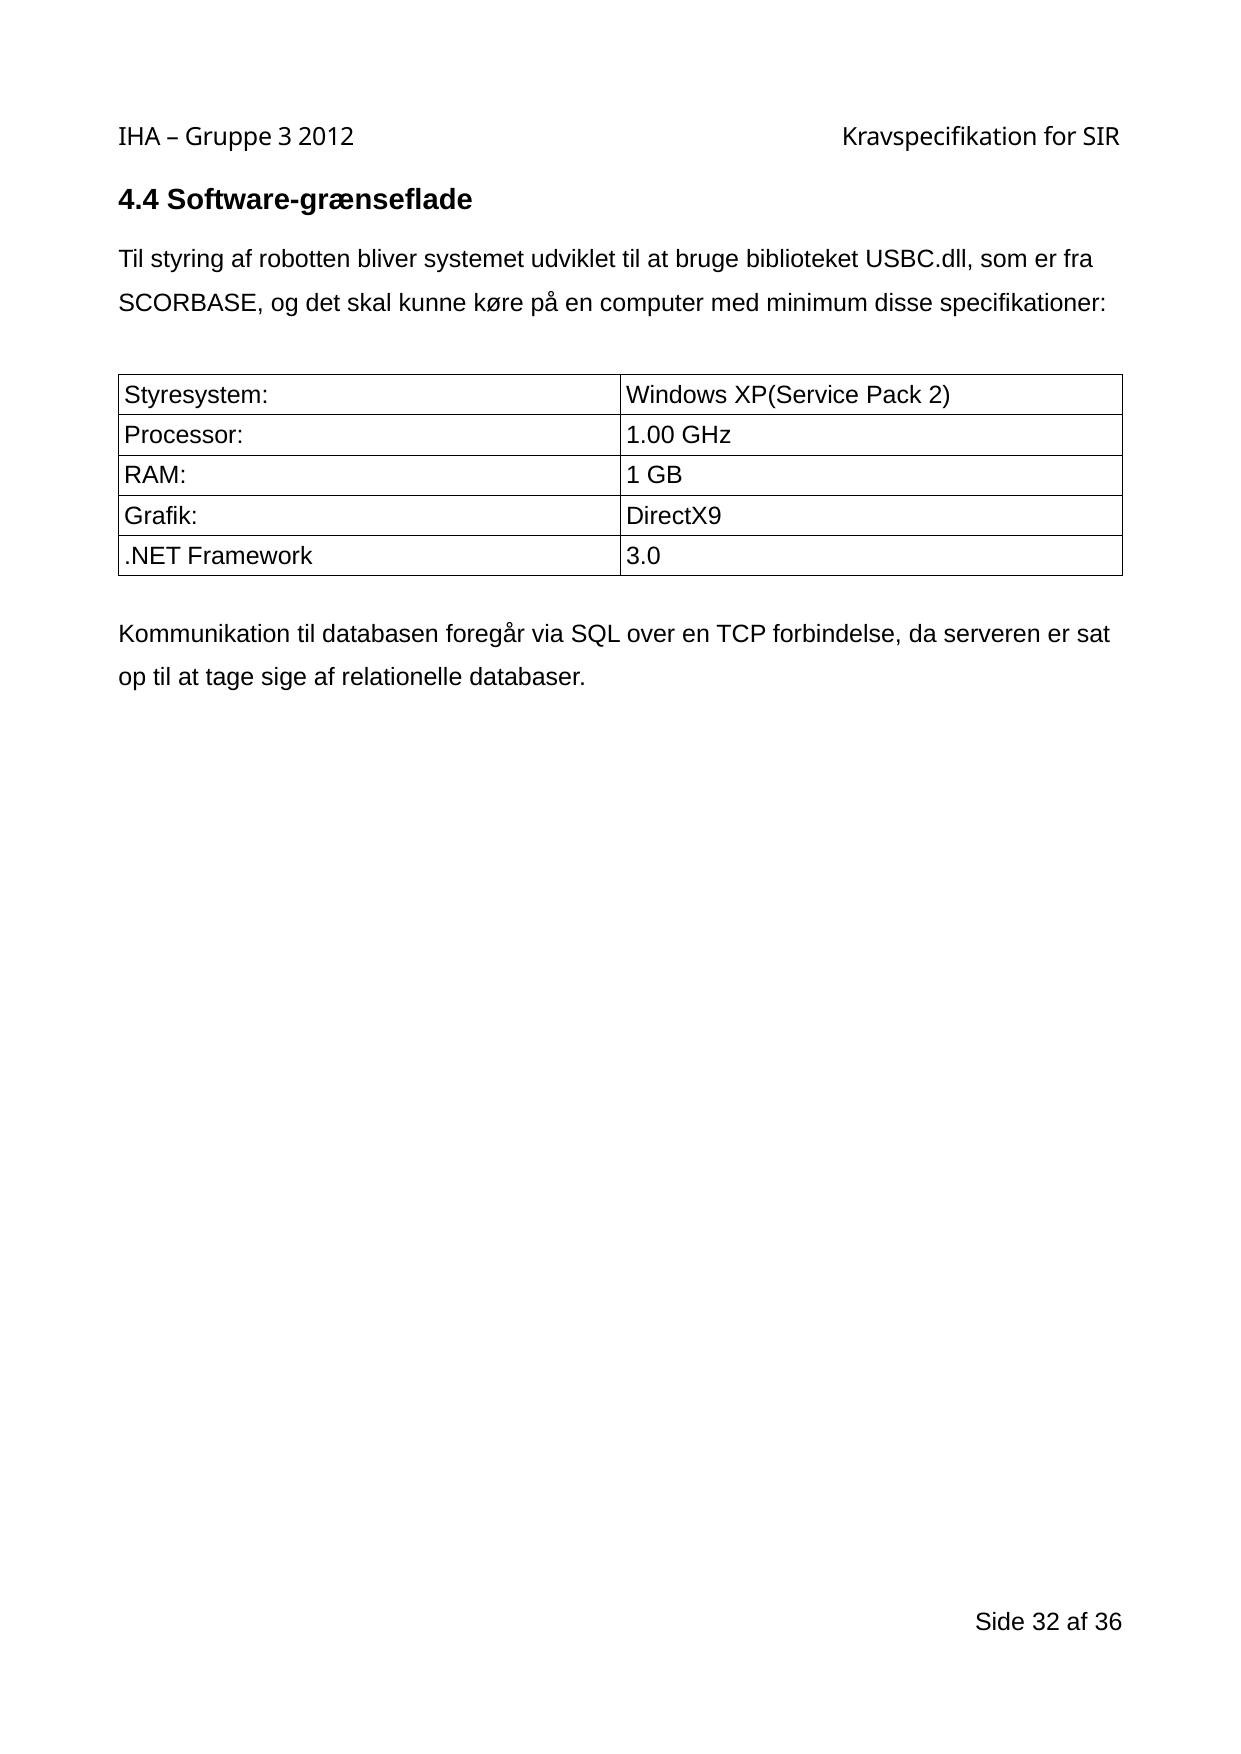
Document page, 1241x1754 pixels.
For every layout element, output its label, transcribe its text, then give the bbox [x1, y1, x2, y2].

table_cell Processor: [119, 415, 620, 454]
table_cell 1.00 GHz [621, 415, 1122, 454]
table_cell .NET Framework [119, 536, 620, 575]
table_cell 1 GB [621, 456, 1122, 495]
table_cell Grafik: [119, 496, 620, 535]
table_cell DirectX9 [621, 496, 1122, 535]
table_header Windows XP(Service Pack 2) [621, 375, 1122, 414]
table_cell RAM: [119, 456, 620, 495]
text Kommunikation til databasen foregår via SQL over en TCP forbindelse, da serveren er sat op til at tage sige af relationelle databaser. [118, 619, 1122, 691]
text Til styring af robotten bliver systemet udviklet til at bruge biblioteket USBC.dll, som er fra SCORBASE, og det skal kunne køre på en computer med minimum disse specifikationer: [118, 244, 1122, 316]
table_header Styresystem: [119, 375, 620, 414]
table_cell 3.0 [621, 536, 1122, 575]
subtitle 4.4 Software-grænseflade [118, 182, 1122, 215]
